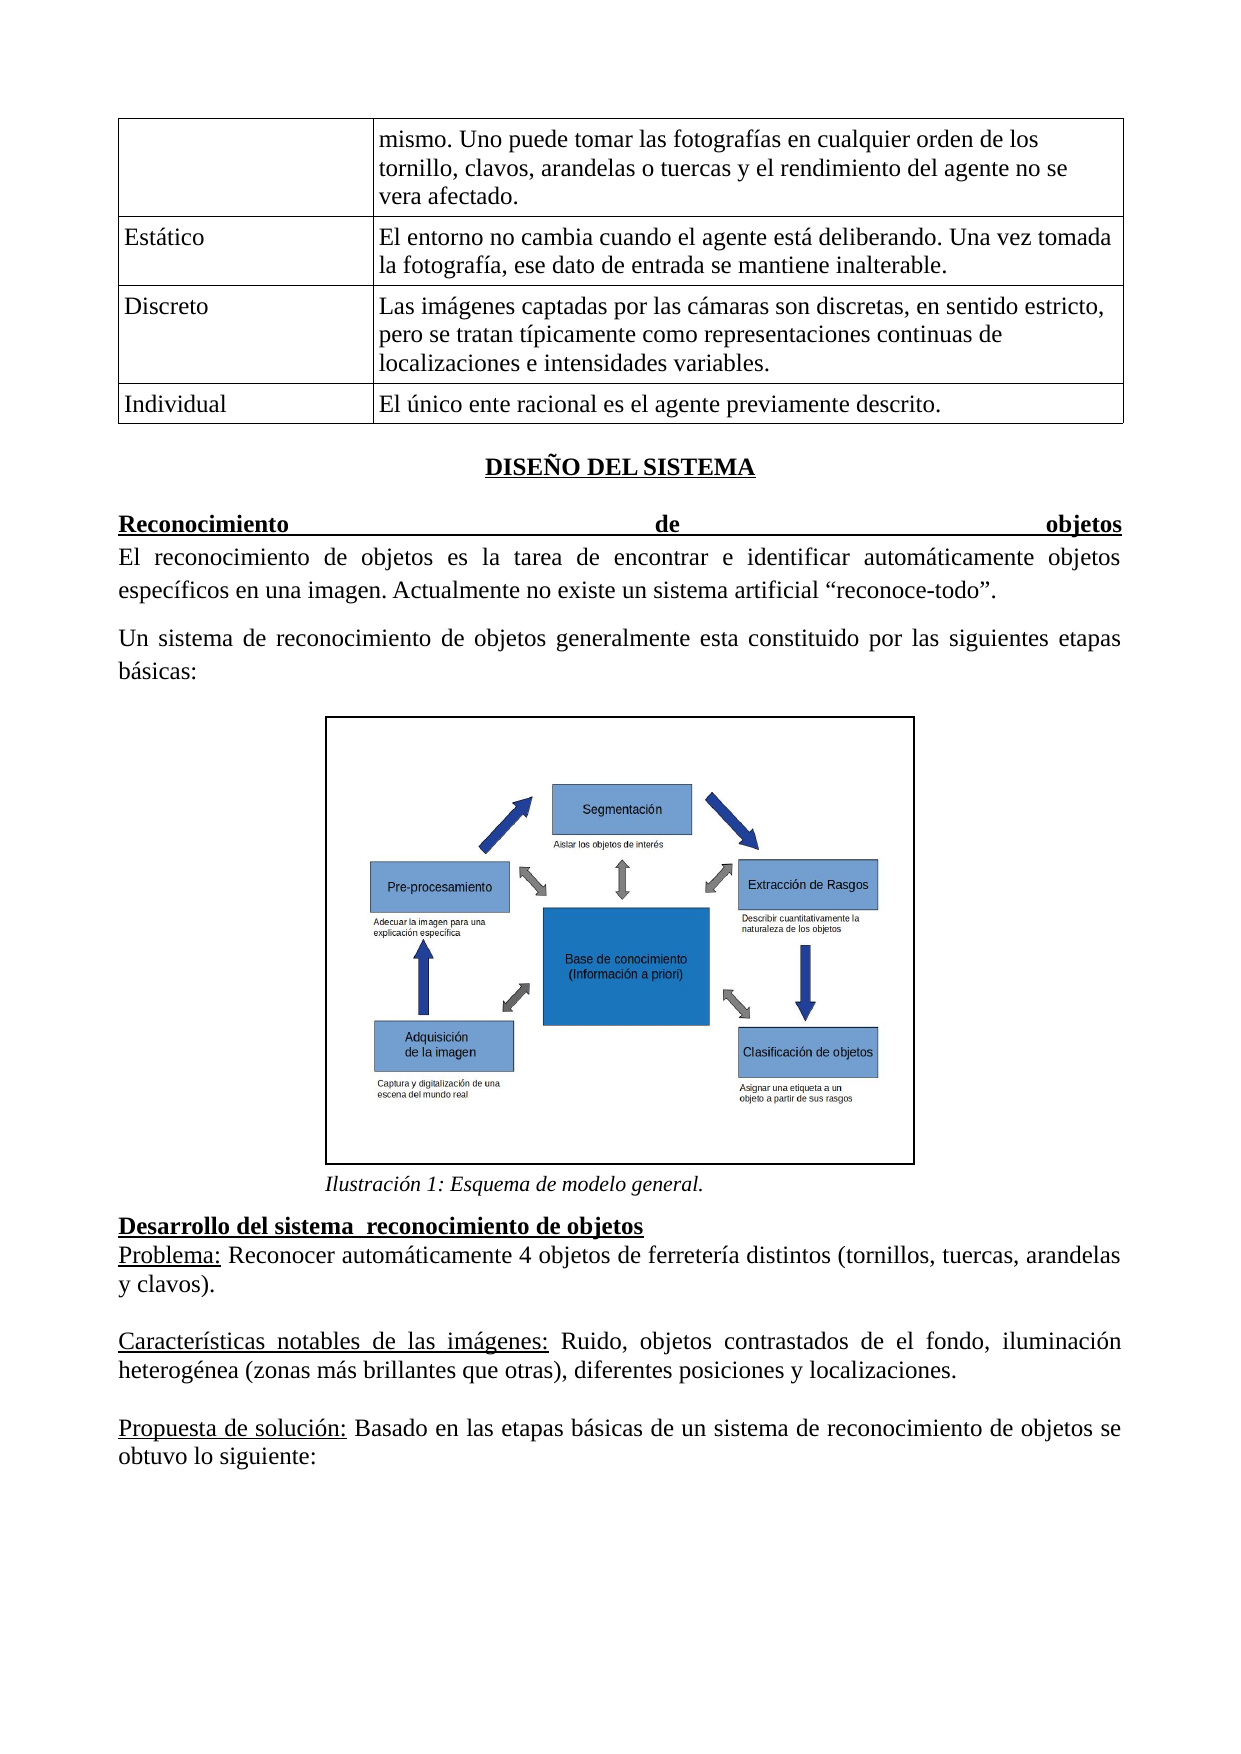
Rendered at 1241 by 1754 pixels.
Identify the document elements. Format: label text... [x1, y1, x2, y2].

text El reconocimiento de objetos es la tarea de encontrar e identificar automáticamente objetos específicos en una imagen. Actualmente no existe un sistema artificial “reconoce-todo”. [118, 536, 1122, 604]
table_cell mismo. Uno puede tomar las fotografías en cualquier orden de los tornillo, clavos, arandelas o tuercas y el rendimiento del agente no se vera afectado. [374, 119, 1123, 216]
table_cell Individual [119, 384, 373, 423]
text Ilustración 1: Esquema de modelo general. [325, 1165, 915, 1196]
text DISEÑO DEL SISTEMA [118, 452, 1122, 481]
text Problema: Reconocer automáticamente 4 objetos de ferretería distintos (tornillos, tuercas, arandelas y clavos). [118, 1240, 1122, 1298]
text Características notables de las imágenes: Ruido, objetos contrastados de el fondo, iluminación heterogénea (zonas más brillantes que otras), diferentes posiciones y localizaciones. [118, 1326, 1122, 1384]
table_cell Las imágenes captadas por las cámaras son discretas, en sentido estricto, pero se tratan típicamente como representaciones continuas de localizaciones e intensidades variables. [374, 286, 1123, 383]
table_cell El entorno no cambia cuando el agente está deliberando. Una vez tomada la fotografía, ese dato de entrada se mantiene inalterable. [374, 217, 1123, 285]
table_cell Discreto [119, 286, 373, 383]
table_cell El único ente racional es el agente previamente descrito. [374, 384, 1123, 423]
text Desarrollo del sistema reconocimiento de objetos [118, 1211, 1122, 1240]
picture [330, 721, 911, 1161]
text [327, 718, 913, 1163]
text Un sistema de reconocimiento de objetos generalmente esta constituido por las siguientes etapas básicas: [118, 623, 1122, 685]
table_cell [119, 119, 373, 216]
text Reconocimiento de objetos [118, 509, 1122, 534]
text Propuesta de solución: Basado en las etapas básicas de un sistema de reconocimiento de objetos se obtuvo lo siguiente: [118, 1413, 1122, 1470]
table_cell Estático [119, 217, 373, 285]
